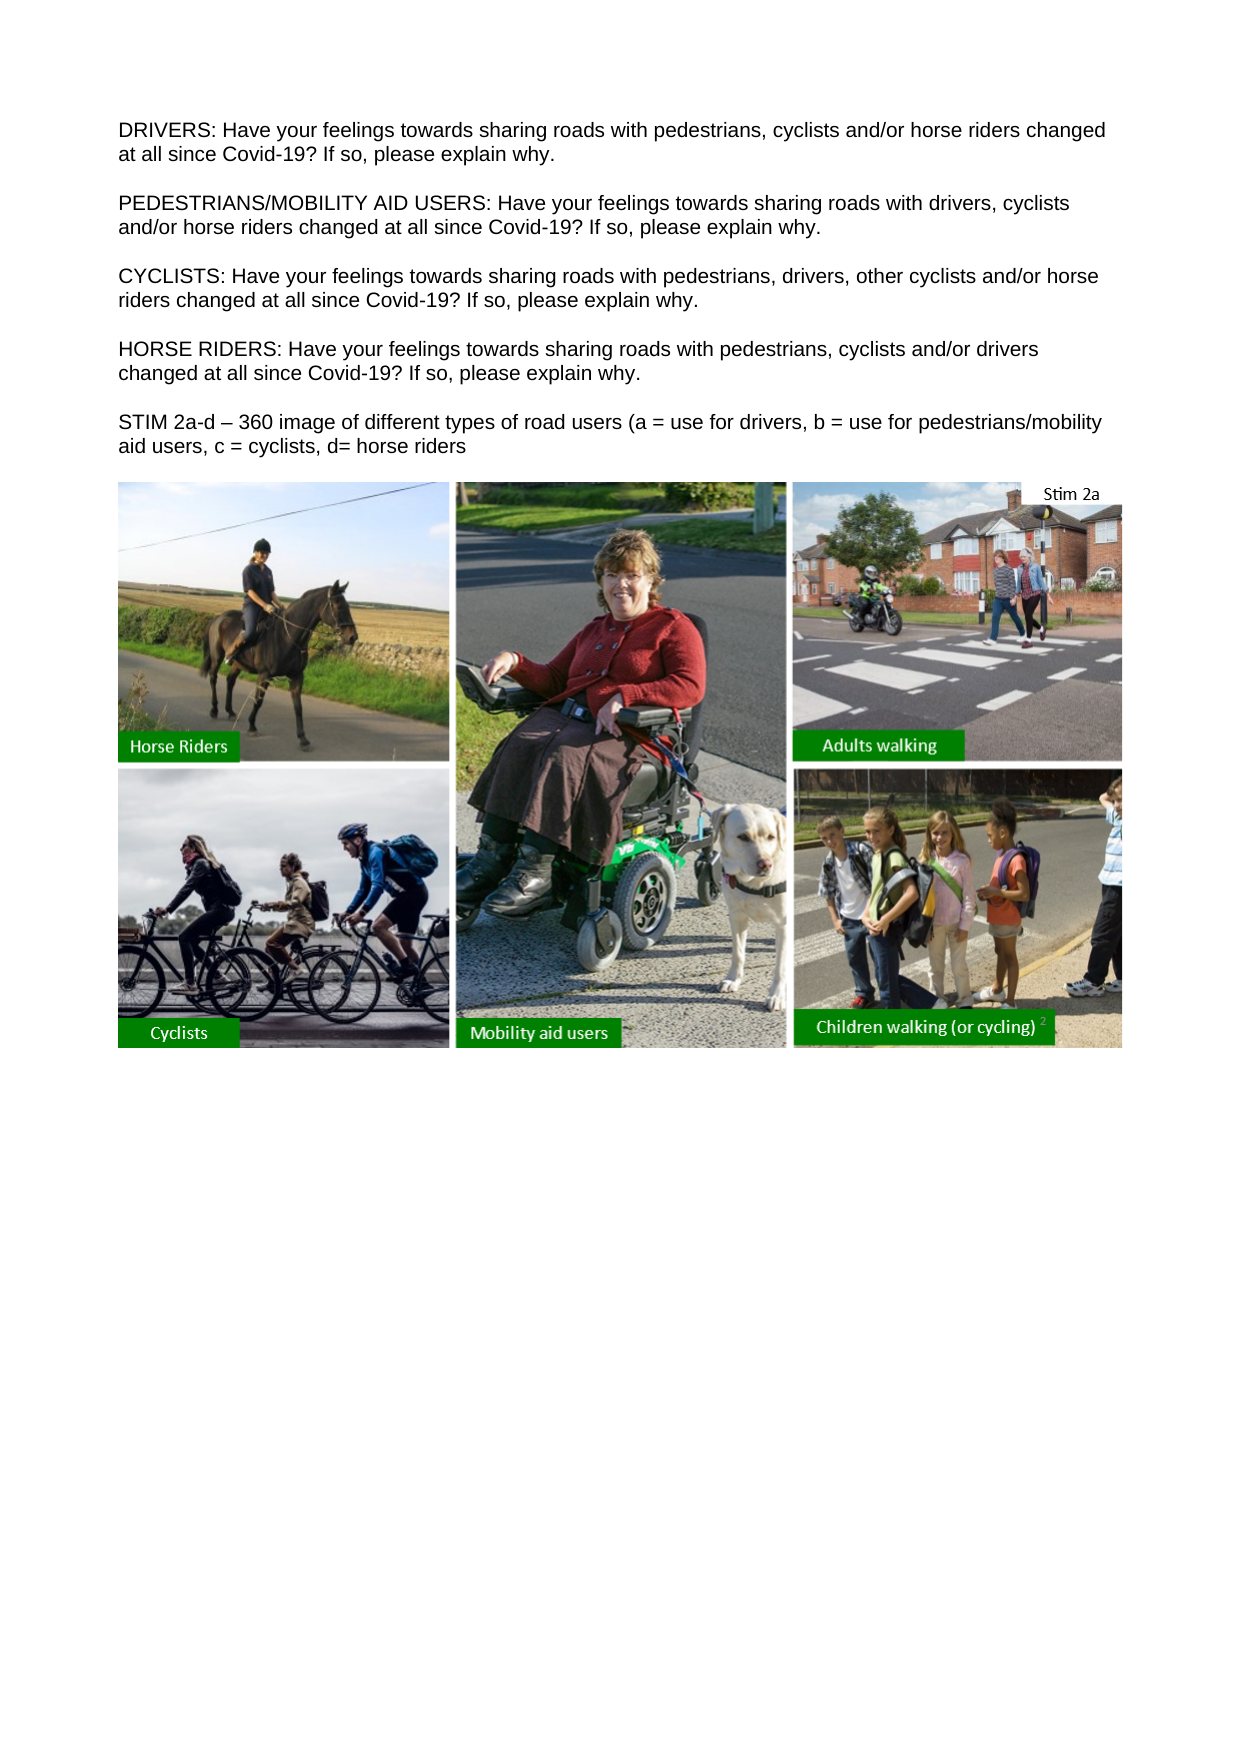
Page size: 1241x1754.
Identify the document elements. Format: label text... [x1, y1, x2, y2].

text STIM 2a-d – 360 image of different types of road users (a = use for drivers, b = use for pedestrians/mobility aid users, c = cyclists, d= horse riders [118, 410, 1122, 458]
text CYCLISTS: Have your feelings towards sharing roads with pedestrians, drivers, other cyclists and/or horse riders changed at all since Covid-19? If so, please explain why. [118, 264, 1122, 312]
text DRIVERS: Have your feelings towards sharing roads with pedestrians, cyclists and/or horse riders changed at all since Covid-19? If so, please explain why. [118, 118, 1122, 166]
text PEDESTRIANS/MOBILITY AID USERS: Have your feelings towards sharing roads with drivers, cyclists and/or horse riders changed at all since Covid-19? If so, please explain why. [118, 191, 1122, 239]
text HORSE RIDERS: Have your feelings towards sharing roads with pedestrians, cyclists and/or drivers changed at all since Covid-19? If so, please explain why. [118, 337, 1122, 385]
